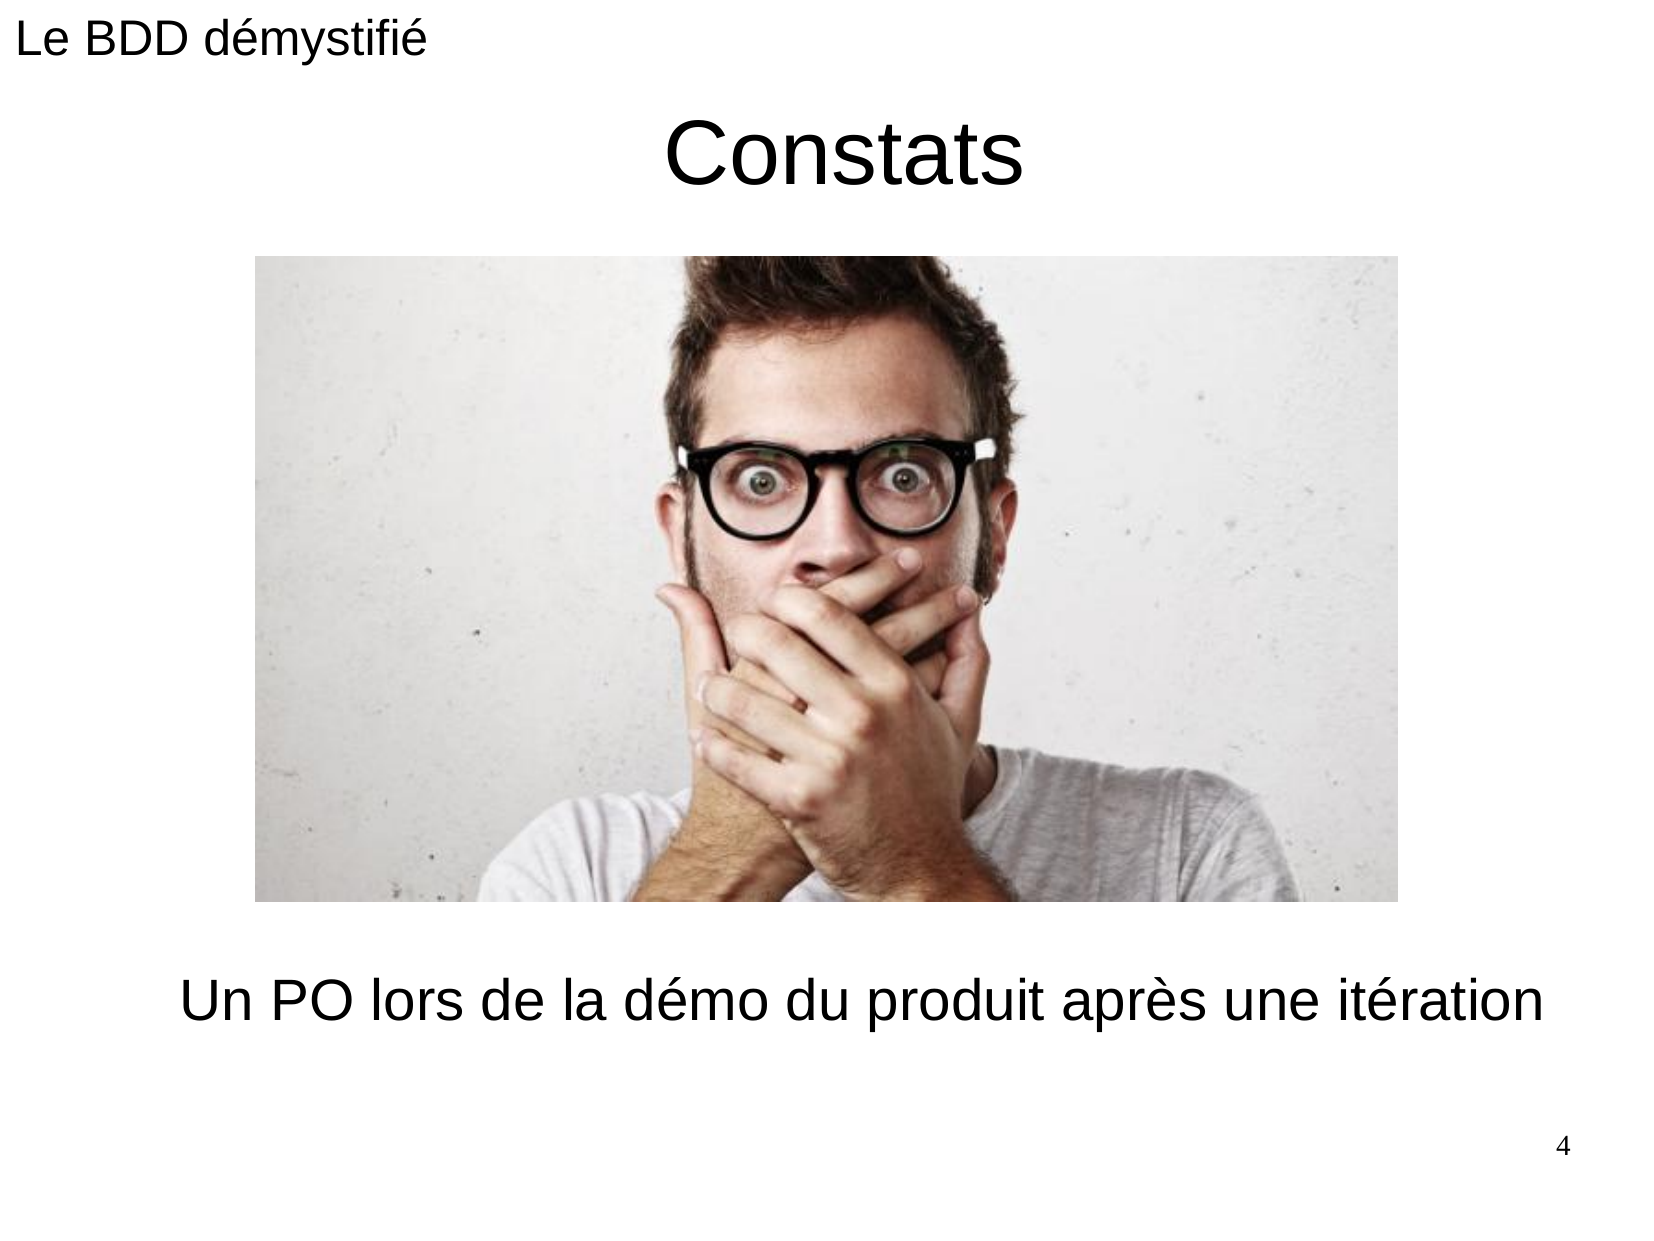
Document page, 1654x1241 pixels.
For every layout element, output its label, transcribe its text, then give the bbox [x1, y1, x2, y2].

text_box Un PO lors de la démo du produit après une itération [165, 960, 1562, 1040]
text_box Le BDD démystifié [0, 3, 444, 74]
title Constats [82, 49, 1571, 257]
picture [255, 256, 1398, 902]
